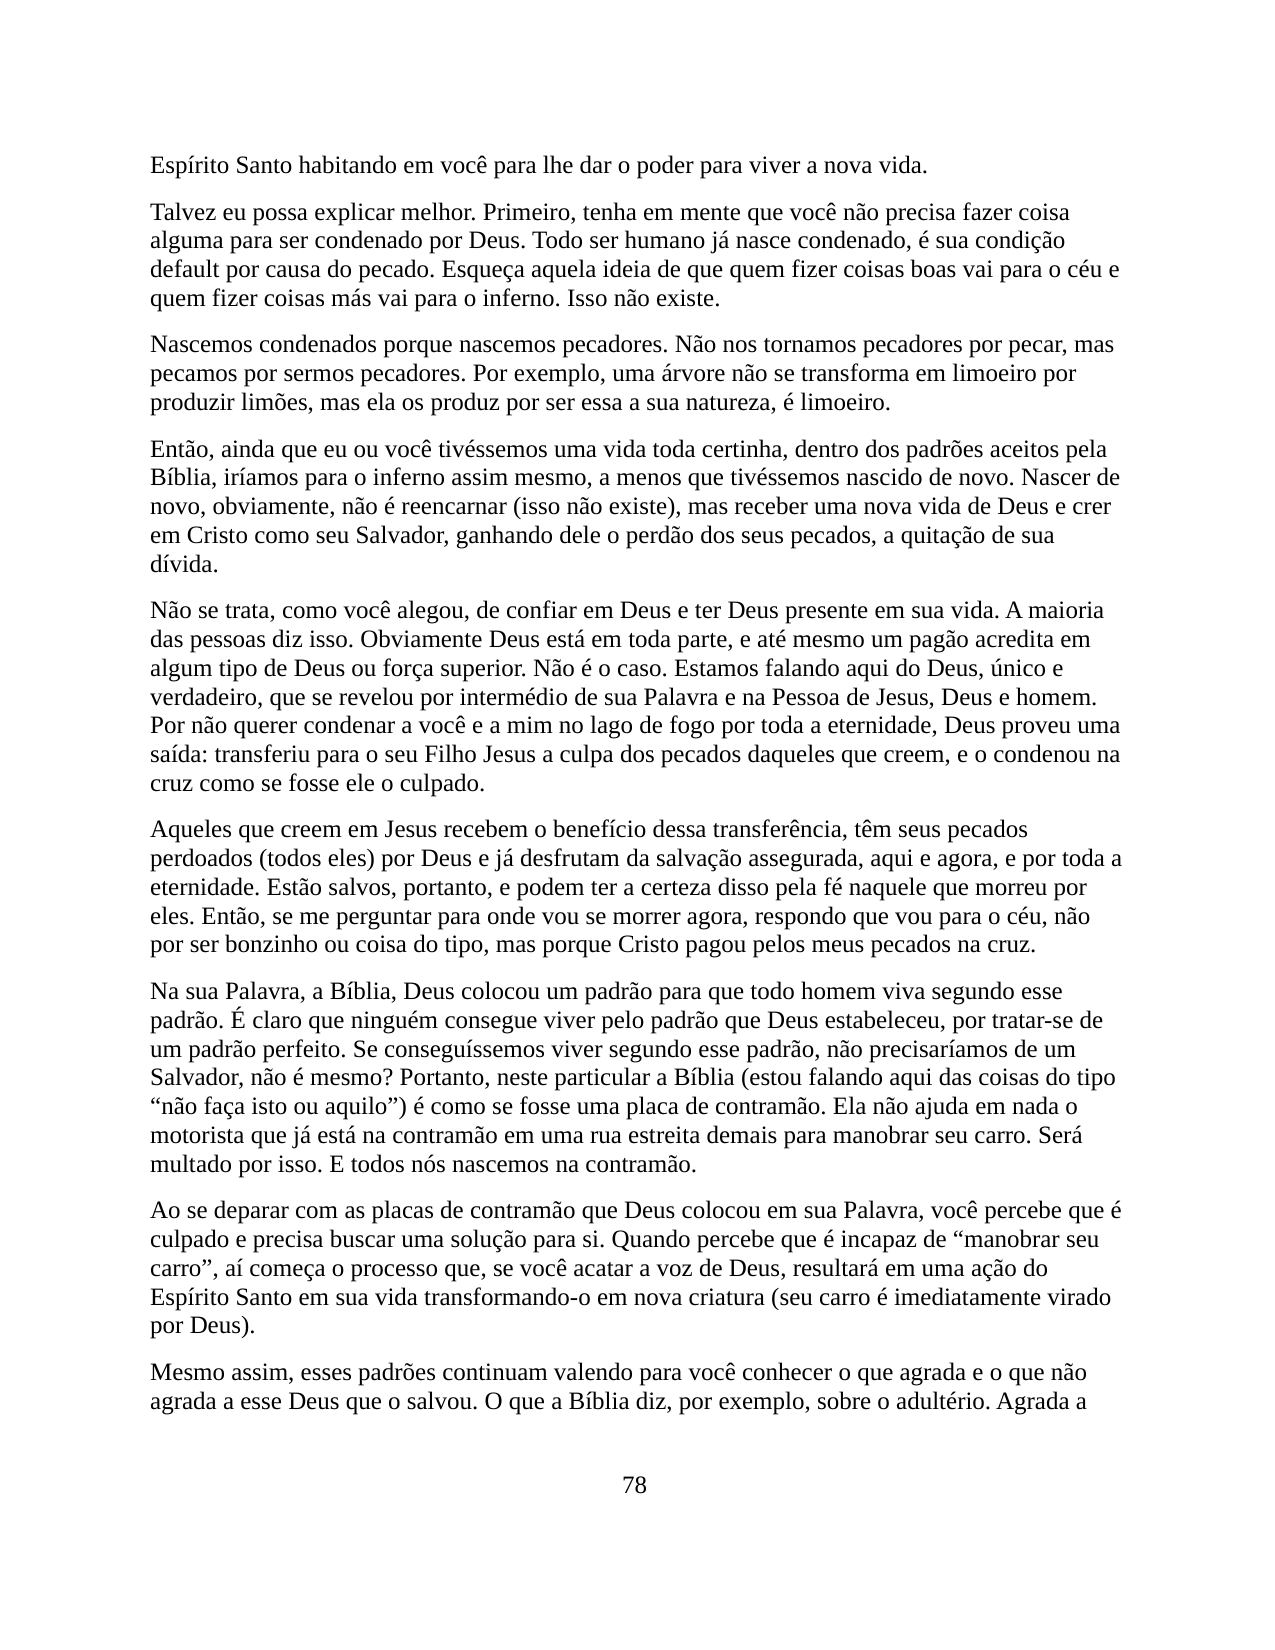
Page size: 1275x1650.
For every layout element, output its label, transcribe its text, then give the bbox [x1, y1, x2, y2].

text Não se trata, como você alegou, de confiar em Deus e ter Deus presente em sua vida. A maioria das pessoas diz isso. Obviamente Deus está em toda parte, e até mesmo um pagão acredita em algum tipo de Deus ou força superior. Não é o caso. Estamos falando aqui do Deus, único e verdadeiro, que se revelou por intermédio de sua Palavra e na Pessoa de Jesus, Deus e homem. Por não querer condenar a você e a mim no lago de fogo por toda a eternidade, Deus proveu uma saída: transferiu para o seu Filho Jesus a culpa dos pecados daqueles que creem, e o condenou na cruz como se fosse ele o culpado. [150, 595, 1125, 797]
text Nascemos condenados porque nascemos pecadores. Não nos tornamos pecadores por pecar, mas pecamos por sermos pecadores. Por exemplo, uma árvore não se transforma em limoeiro por produzir limões, mas ela os produz por ser essa a sua natureza, é limoeiro. [150, 329, 1125, 416]
text Talvez eu possa explicar melhor. Primeiro, tenha em mente que você não precisa fazer coisa alguma para ser condenado por Deus. Todo ser humano já nasce condenado, é sua condição default por causa do pecado. Esqueça aquela ideia de que quem fizer coisas boas vai para o céu e quem fizer coisas más vai para o inferno. Isso não existe. [150, 197, 1125, 312]
text Na sua Palavra, a Bíblia, Deus colocou um padrão para que todo homem viva segundo esse padrão. É claro que ninguém consegue viver pelo padrão que Deus estabeleceu, por tratar-se de um padrão perfeito. Se conseguíssemos viver segundo esse padrão, não precisaríamos de um Salvador, não é mesmo? Portanto, neste particular a Bíblia (estou falando aqui das coisas do tipo “não faça isto ou aquilo”) é como se fosse uma placa de contramão. Ela não ajuda em nada o motorista que já está na contramão em uma rua estreita demais para manobrar seu carro. Será multado por isso. E todos nós nascemos na contramão. [150, 976, 1125, 1177]
text Mesmo assim, esses padrões continuam valendo para você conhecer o que agrada e o que não agrada a esse Deus que o salvou. O que a Bíblia diz, por exemplo, sobre o adultério. Agrada a [150, 1357, 1125, 1414]
text Aqueles que creem em Jesus recebem o benefício dessa transferência, têm seus pecados perdoados (todos eles) por Deus e já desfrutam da salvação assegurada, aqui e agora, e por toda a eternidade. Estão salvos, portanto, e podem ter a certeza disso pela fé naquele que morreu por eles. Então, se me perguntar para onde vou se morrer agora, respondo que vou para o céu, não por ser bonzinho ou coisa do tipo, mas porque Cristo pagou pelos meus pecados na cruz. [150, 814, 1125, 958]
text Espírito Santo habitando em você para lhe dar o poder para viver a nova vida. [150, 150, 1125, 179]
text Ao se deparar com as placas de contramão que Deus colocou em sua Palavra, você percebe que é culpado e precisa buscar uma solução para si. Quando percebe que é incapaz de “manobrar seu carro”, aí começa o processo que, se você acatar a voz de Deus, resultará em uma ação do Espírito Santo em sua vida transformando-o em nova criatura (seu carro é imediatamente virado por Deus). [150, 1195, 1125, 1339]
text Então, ainda que eu ou você tivéssemos uma vida toda certinha, dentro dos padrões aceitos pela Bíblia, iríamos para o inferno assim mesmo, a menos que tivéssemos nascido de novo. Nascer de novo, obviamente, não é reencarnar (isso não existe), mas receber uma nova vida de Deus e crer em Cristo como seu Salvador, ganhando dele o perdão dos seus pecados, a quitação de sua dívida. [150, 434, 1125, 577]
